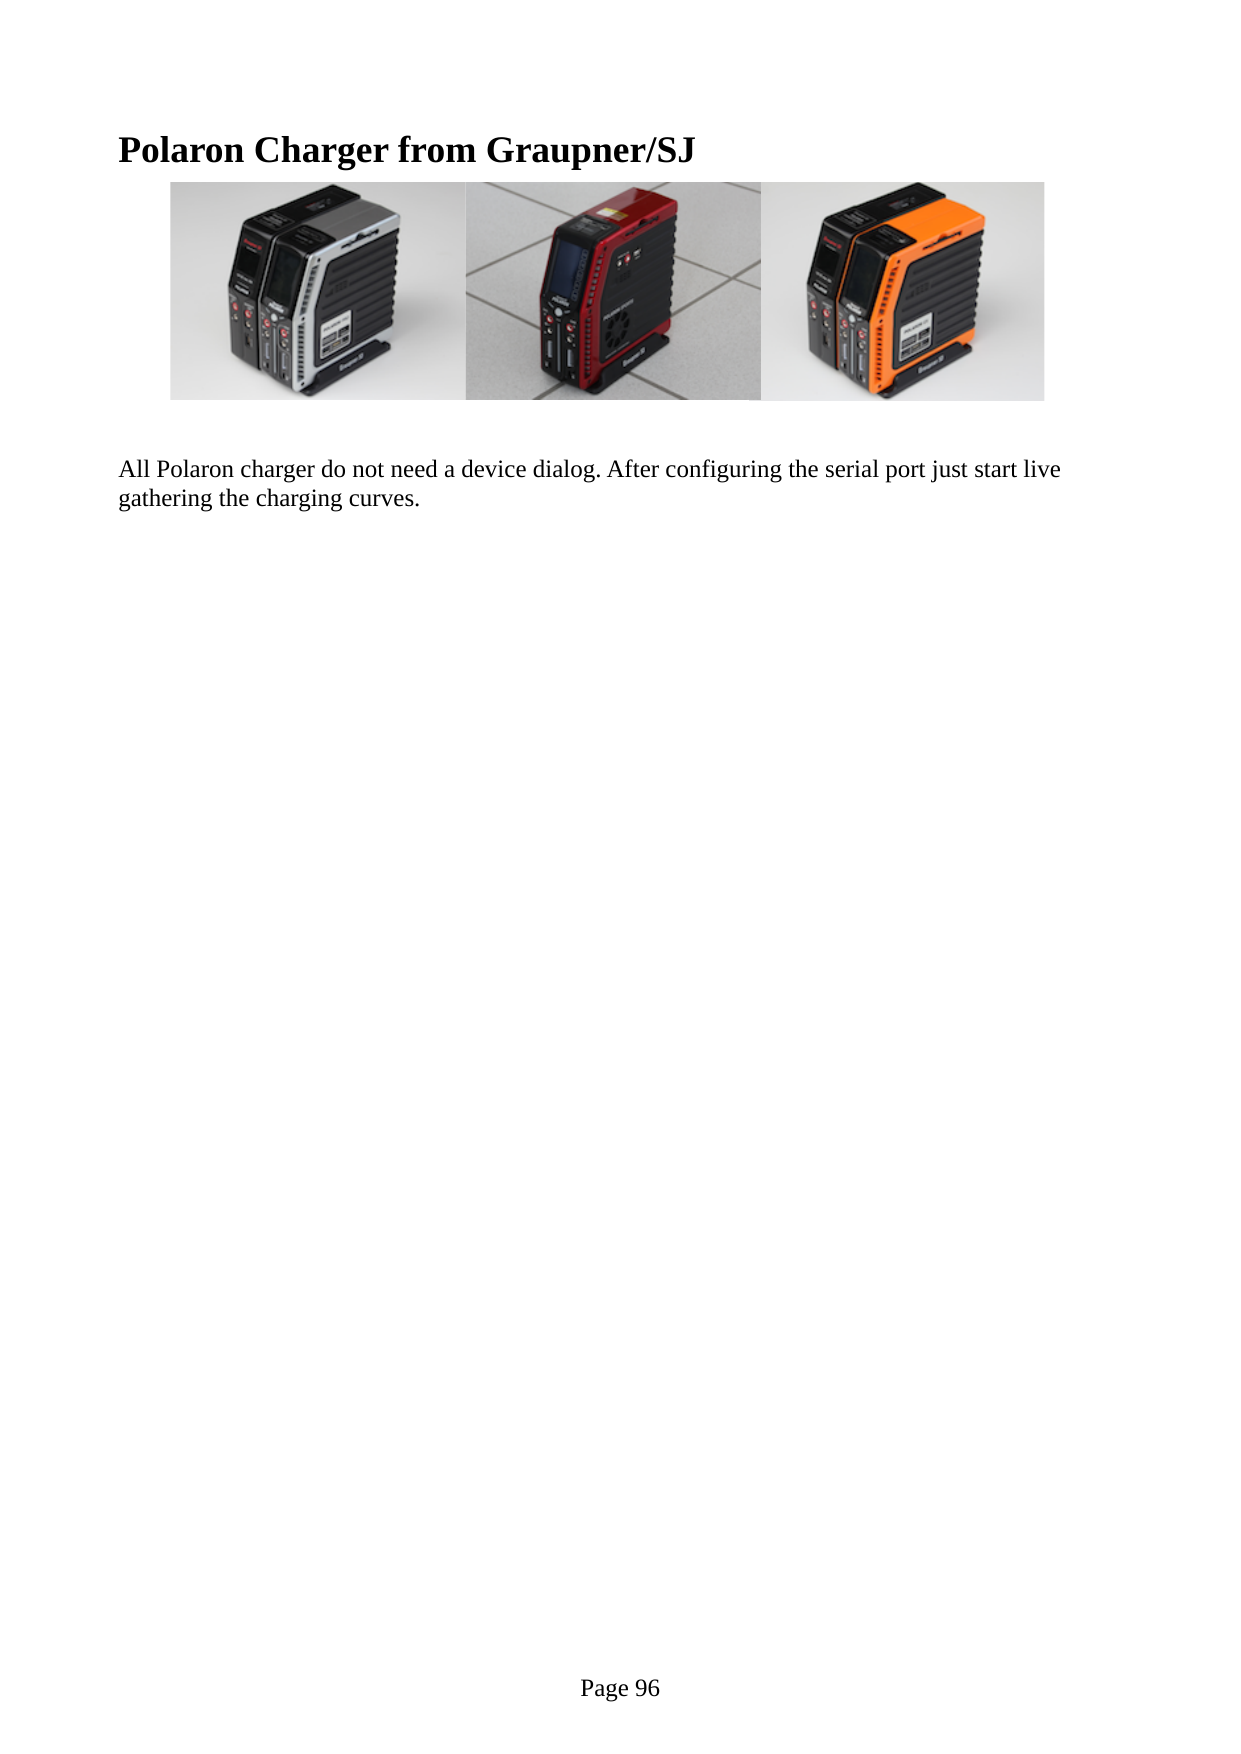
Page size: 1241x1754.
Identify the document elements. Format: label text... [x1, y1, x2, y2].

subtitle All Polaron charger do not need a device dialog. After configuring the serial port just start live gathering the charging curves. [118, 454, 1122, 511]
subtitle Polaron Charger from Graupner/SJ [118, 127, 1122, 170]
picture [170, 182, 1045, 401]
